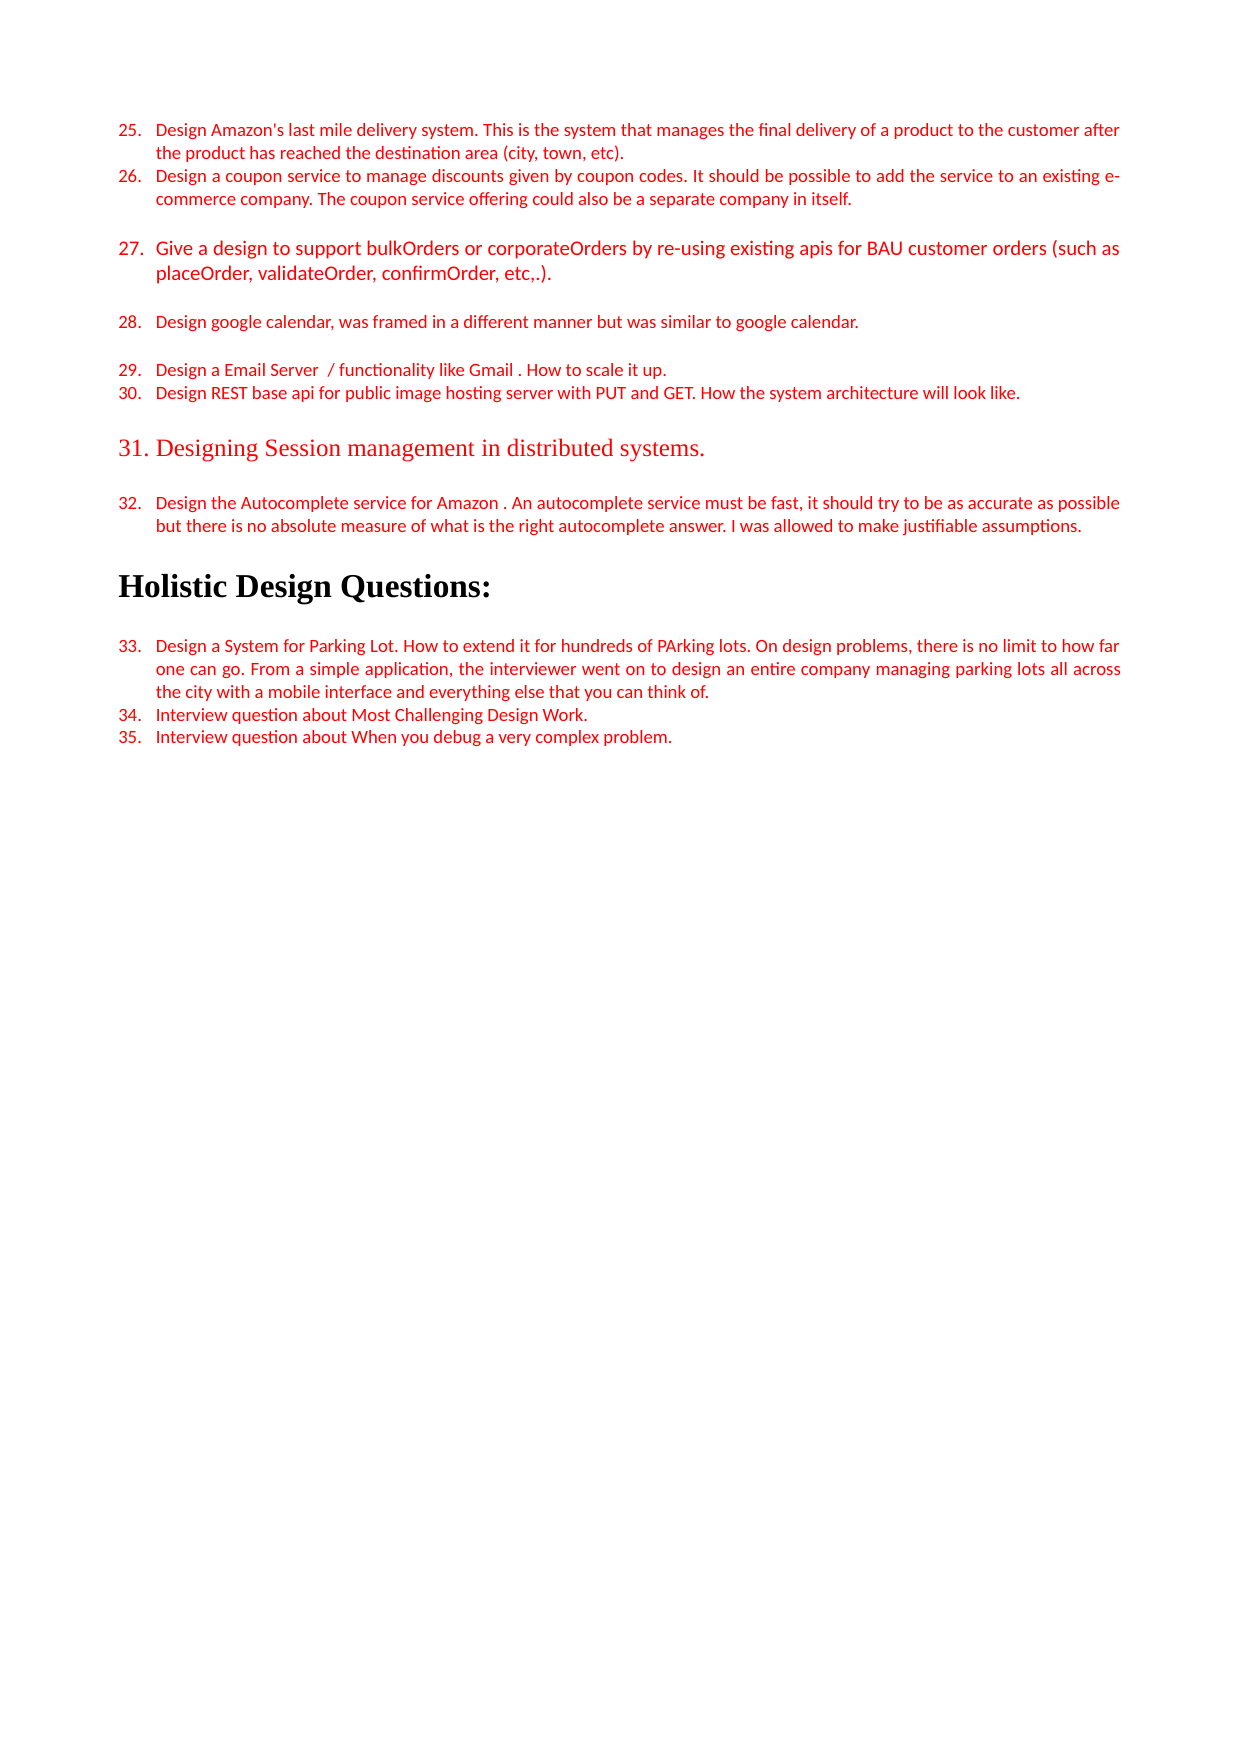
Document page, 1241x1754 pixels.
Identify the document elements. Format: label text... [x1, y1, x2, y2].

list Interview question about Most Challenging Design Work. [118, 703, 1122, 726]
text Holistic Design Questions: [118, 566, 1122, 605]
list Give a design to support bulkOrders or corporateOrders by re-using existing apis for BAU customer orders (such as placeOrder, validateOrder, confirmOrder, etc,.). [118, 235, 1122, 286]
list Design a coupon service to manage discounts given by coupon codes. It should be possible to add the service to an existing e-commerce company. The coupon service offering could also be a separate company in itself. [118, 164, 1122, 210]
list Interview question about When you debug a very complex problem. [118, 726, 1122, 748]
list Design a Email Server / functionality like Gmail . How to scale it up. [118, 358, 1122, 381]
list Design google calendar, was framed in a different manner but was similar to google calendar. [118, 311, 1122, 333]
list Design Amazon's last mile delivery system. This is the system that manages the final delivery of a product to the customer after the product has reached the destination area (city, town, etc). [118, 118, 1122, 164]
list Design the Autocomplete service for Amazon . An autocomplete service must be fast, it should try to be as accurate as possible but there is no absolute measure of what is the right autocomplete answer. I was allowed to make justifiable assumptions. [118, 491, 1122, 537]
list Design a System for Parking Lot. How to extend it for hundreds of PArking lots. On design problems, there is no limit to how far one can go. From a simple application, the interviewer went on to design an entire company managing parking lots all across the city with a mobile interface and everything else that you can think of. [118, 634, 1122, 703]
list Designing Session management in distributed systems. [118, 433, 1122, 462]
list Design REST base api for public image hosting server with PUT and GET. How the system architecture will look like. [118, 381, 1122, 404]
